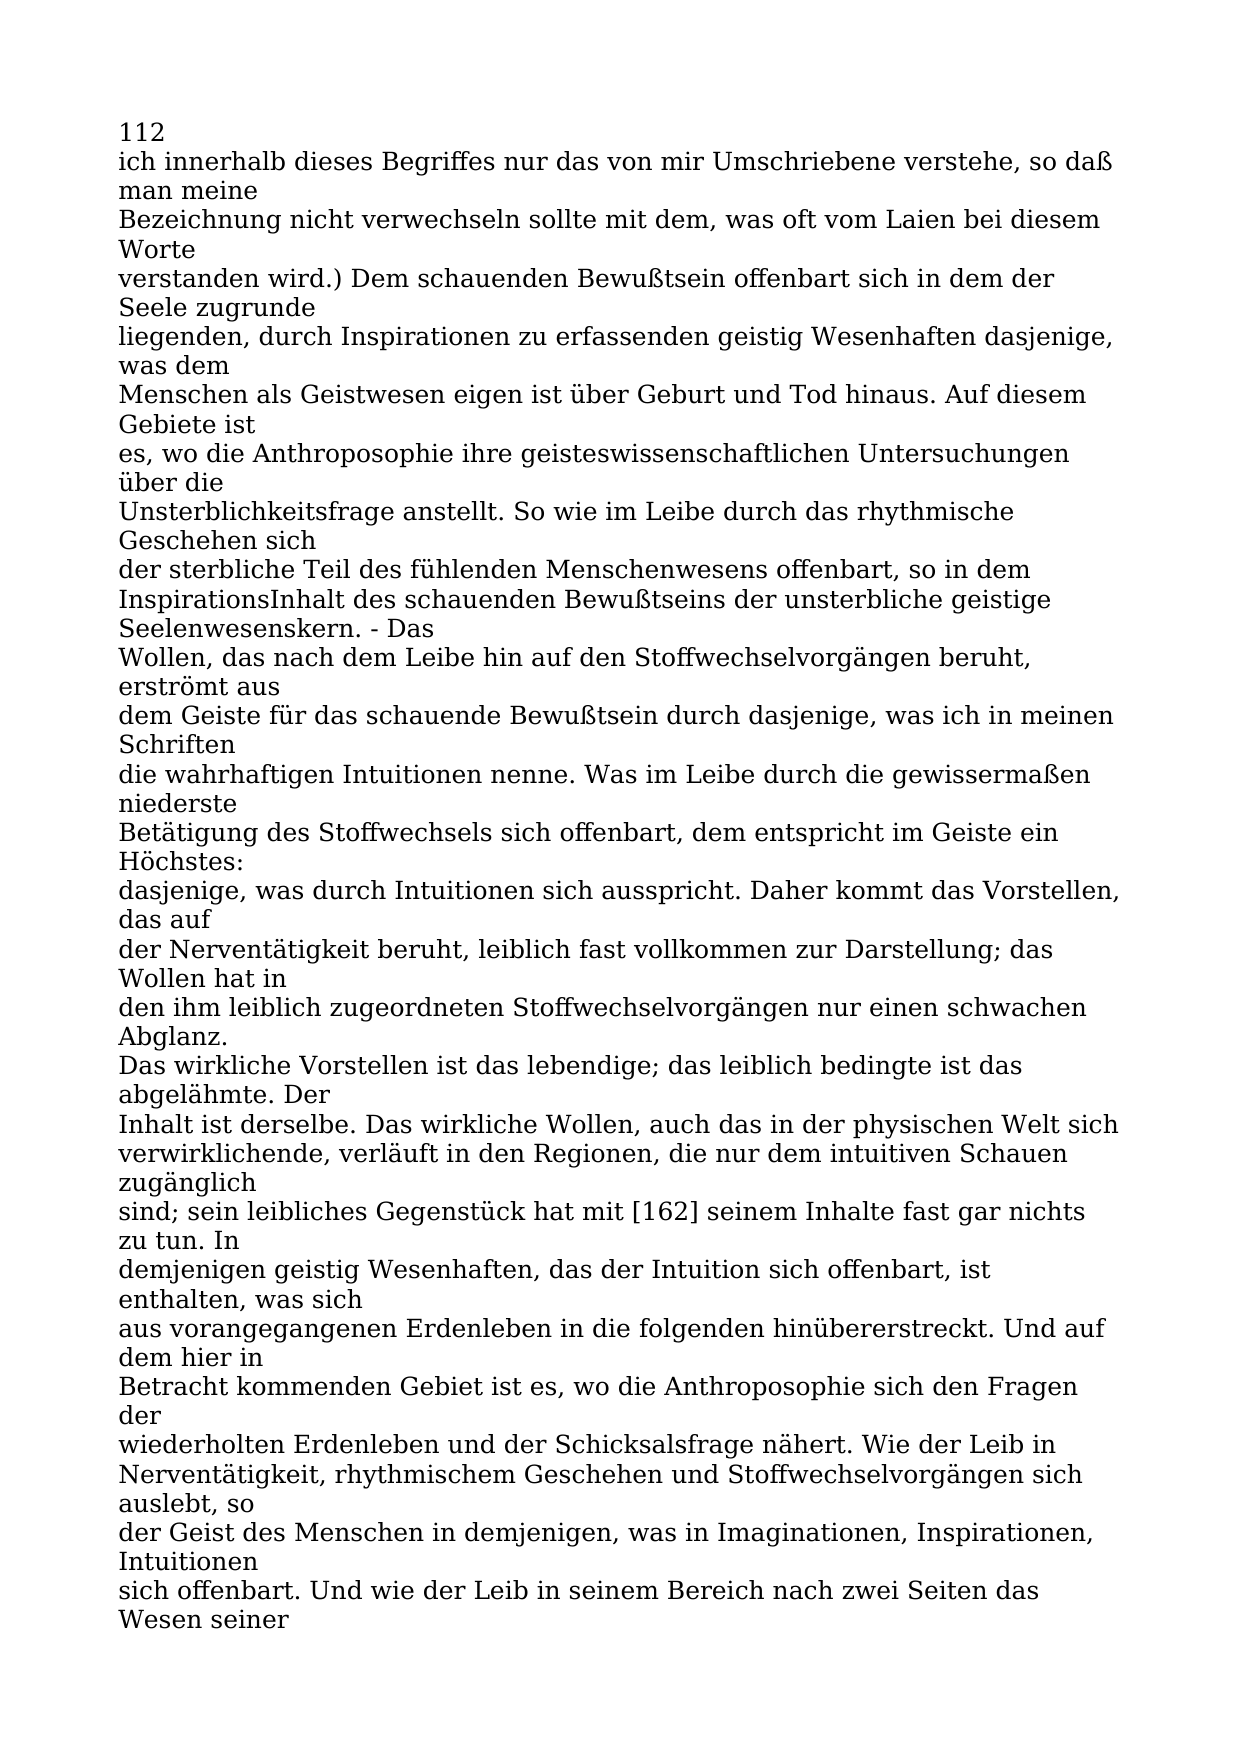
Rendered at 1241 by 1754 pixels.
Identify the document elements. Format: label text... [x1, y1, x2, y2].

text wiederholten Erdenleben und der Schicksalsfrage nähert. Wie der Leib in [118, 1431, 1122, 1460]
text es, wo die Anthroposophie ihre geisteswissenschaftlichen Untersuchungen über die [118, 439, 1122, 497]
text die wahrhaftigen Intuitionen nenne. Was im Leibe durch die gewissermaßen niederste [118, 760, 1122, 818]
text den ihm leiblich zugeordneten Stoffwechselvorgängen nur einen schwachen Abglanz. [118, 993, 1122, 1051]
text Wollen, das nach dem Leibe hin auf den Stoffwechselvorgängen beruht, erströmt aus [118, 643, 1122, 701]
text Betracht kommenden Gebiet ist es, wo die Anthroposophie sich den Fragen der [118, 1372, 1122, 1431]
text Bezeichnung nicht verwechseln sollte mit dem, was oft vom Laien bei diesem Worte [118, 206, 1122, 264]
text Unsterblichkeitsfrage anstellt. So wie im Leibe durch das rhythmische Geschehen sich [118, 497, 1122, 556]
text dem Geiste für das schauende Bewußtsein durch dasjenige, was ich in meinen Schriften [118, 701, 1122, 760]
text der sterbliche Teil des fühlenden Menschenwesens offenbart, so in dem InspirationsInhalt des schauenden Bewußtseins der unsterbliche geistige Seelenwesenskern. - Das [118, 556, 1122, 643]
text Das wirkliche Vorstellen ist das lebendige; das leiblich bedingte ist das abgelähmte. Der [118, 1051, 1122, 1110]
text aus vorangegangenen Erdenleben in die folgenden hinübererstreckt. Und auf dem hier in [118, 1314, 1122, 1372]
text verwirklichende, verläuft in den Regionen, die nur dem intuitiven Schauen zugänglich [118, 1139, 1122, 1197]
text der Nerventätigkeit beruht, leiblich fast vollkommen zur Darstellung; das Wollen hat in [118, 935, 1122, 993]
text dasjenige, was durch Intuitionen sich ausspricht. Daher kommt das Vorstellen, das auf [118, 876, 1122, 935]
text liegenden, durch Inspirationen zu erfassenden geistig Wesenhaften dasjenige, was dem [118, 322, 1122, 381]
text Menschen als Geistwesen eigen ist über Geburt und Tod hinaus. Auf diesem Gebiete ist [118, 381, 1122, 439]
text der Geist des Menschen in demjenigen, was in Imaginationen, Inspirationen, Intuitionen [118, 1518, 1122, 1576]
text 112 [118, 118, 1122, 147]
text verstanden wird.) Dem schauenden Bewußtsein offenbart sich in dem der Seele zugrunde [118, 264, 1122, 322]
text demjenigen geistig Wesenhaften, das der Intuition sich offenbart, ist enthalten, was sich [118, 1256, 1122, 1314]
text Betätigung des Stoffwechsels sich offenbart, dem entspricht im Geiste ein Höchstes: [118, 818, 1122, 876]
text Nerventätigkeit, rhythmischem Geschehen und Stoffwechselvorgängen sich auslebt, so [118, 1460, 1122, 1518]
text sich offenbart. Und wie der Leib in seinem Bereich nach zwei Seiten das Wesen seiner [118, 1576, 1122, 1635]
text ich innerhalb dieses Begriffes nur das von mir Umschriebene verstehe, so daß man meine [118, 147, 1122, 206]
text sind; sein leibliches Gegenstück hat mit [162] seinem Inhalte fast gar nichts zu tun. In [118, 1197, 1122, 1256]
text Inhalt ist derselbe. Das wirkliche Wollen, auch das in der physischen Welt sich [118, 1110, 1122, 1139]
